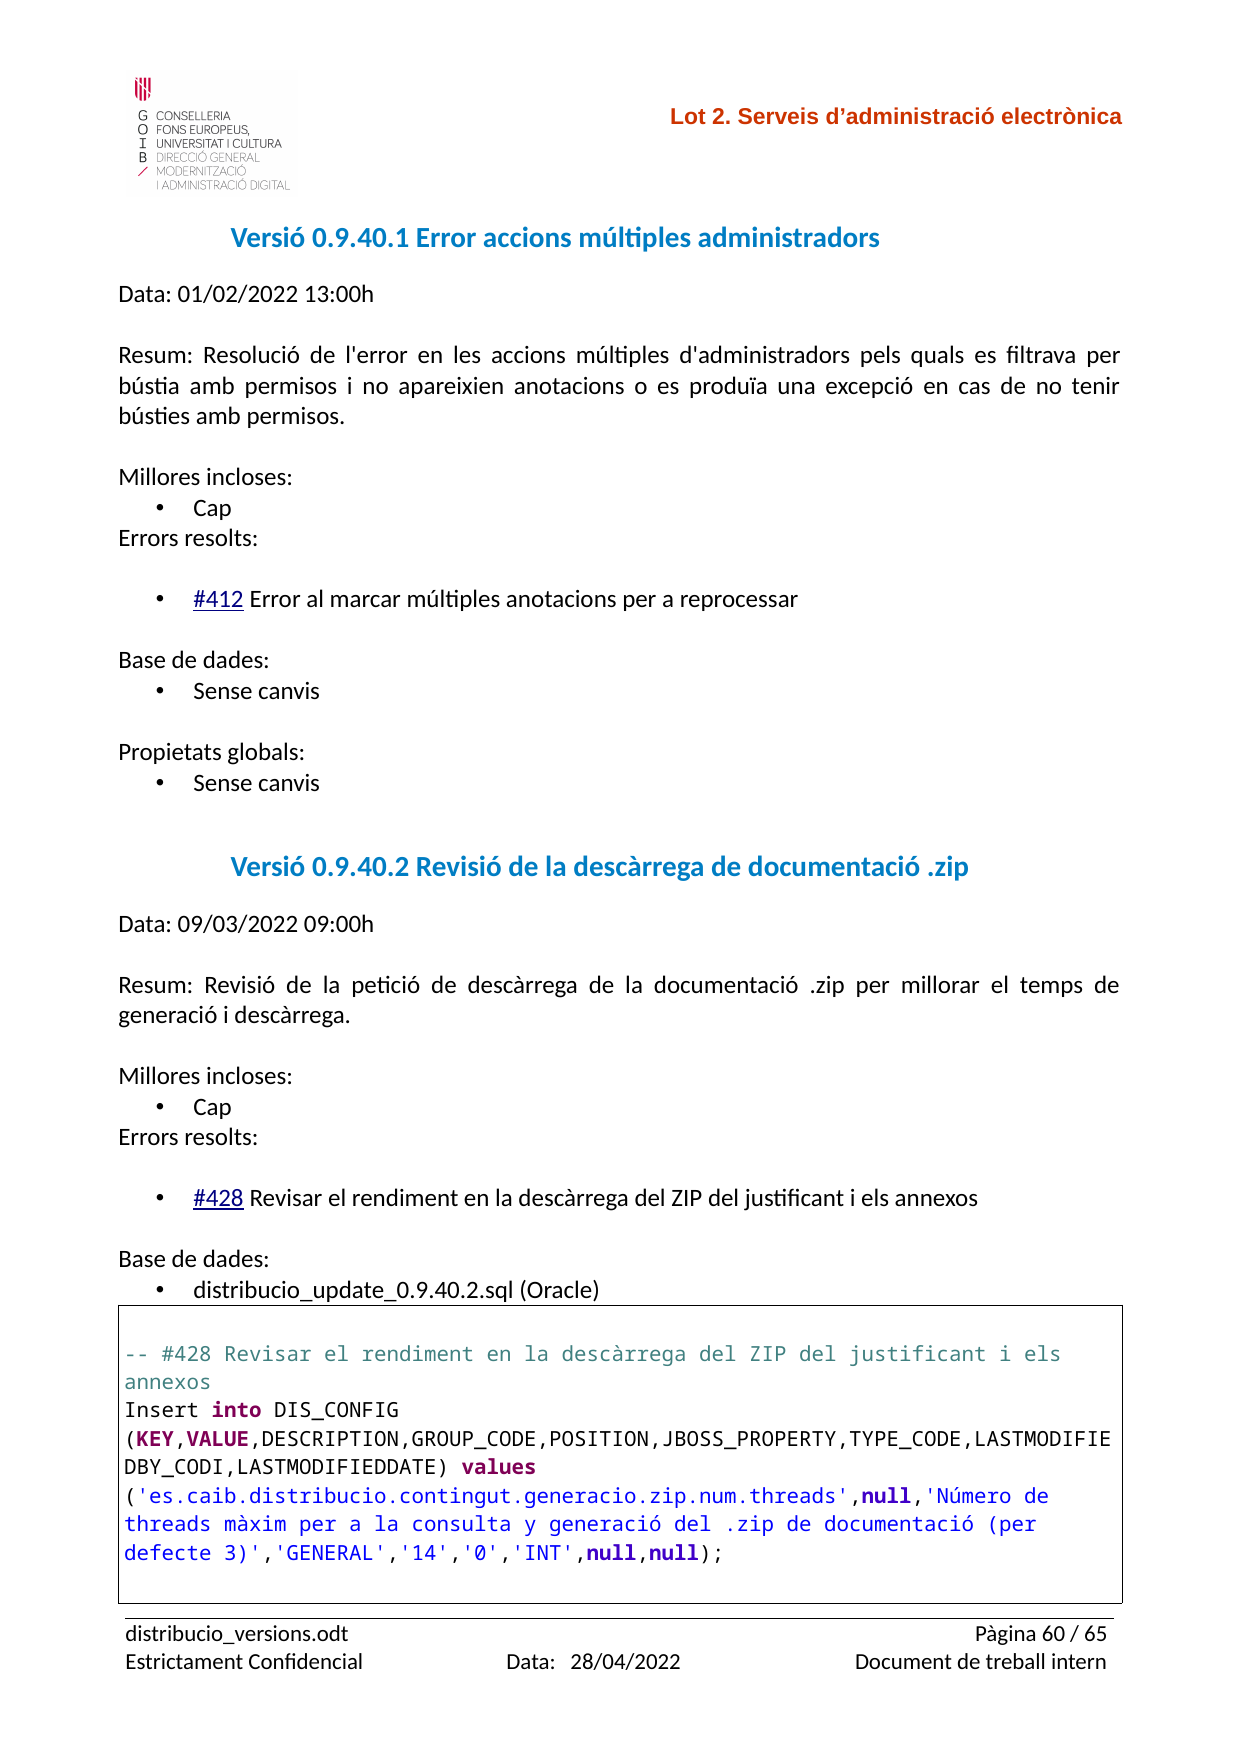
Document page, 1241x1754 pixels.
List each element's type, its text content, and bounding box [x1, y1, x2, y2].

subtitle Versió 0.9.40.1 Error accions múltiples administradors [153, 219, 1122, 255]
list distribucio_update_0.9.40.2.sql (Oracle) [156, 1274, 1122, 1304]
list Cap [156, 492, 1122, 523]
text Resum: Resolució de l'error en les accions múltiples d'administradors pels quals es filtrava per bústia amb permisos i no apareixien anotacions o es produïa una excepció en cas de no tenir bústies amb permisos. [118, 339, 1122, 431]
subtitle Versió 0.9.40.2 Revisió de la descàrrega de documentació .zip [153, 848, 1122, 884]
text Base de dades: [118, 645, 1122, 675]
picture [126, 70, 299, 197]
text Data: 01/02/2022 13:00h [118, 278, 1122, 309]
list Sense canvis [156, 767, 1122, 797]
table_header -- #428 Revisar el rendiment en la descàrrega del ZIP del justificant i els annexos Insert into DIS_CONFIG (KEY,VALUE,DESCRIPTION,GROUP_CODE,POSITION,JBOSS_PROPERTY,TYPE_CODE,LASTMODIFIEDBY_CODI,LASTMODIFIEDDATE) values ('es.caib.distribucio.contingut.generacio.zip.num.threads',null,'Número de threads màxim per a la consulta y generació del .zip de documentació (per defecte 3)','GENERAL','14','0','INT',null,null); [119, 1306, 1122, 1602]
text Errors resolts: [118, 523, 1122, 553]
list #428 Revisar el rendiment en la descàrrega del ZIP del justificant i els annexos [156, 1182, 1122, 1213]
list #412 Error al marcar múltiples anotacions per a reprocessar [156, 584, 1122, 614]
text Base de dades: [118, 1243, 1122, 1274]
text Propietats globals: [118, 736, 1122, 767]
text Millores incloses: [118, 462, 1122, 492]
text Millores incloses: [118, 1060, 1122, 1091]
list Cap [156, 1091, 1122, 1121]
text Resum: Revisió de la petició de descàrrega de la documentació .zip per millorar el temps de generació i descàrrega. [118, 969, 1122, 1030]
list Sense canvis [156, 675, 1122, 706]
text Data: 09/03/2022 09:00h [118, 908, 1122, 938]
text Errors resolts: [118, 1121, 1122, 1152]
